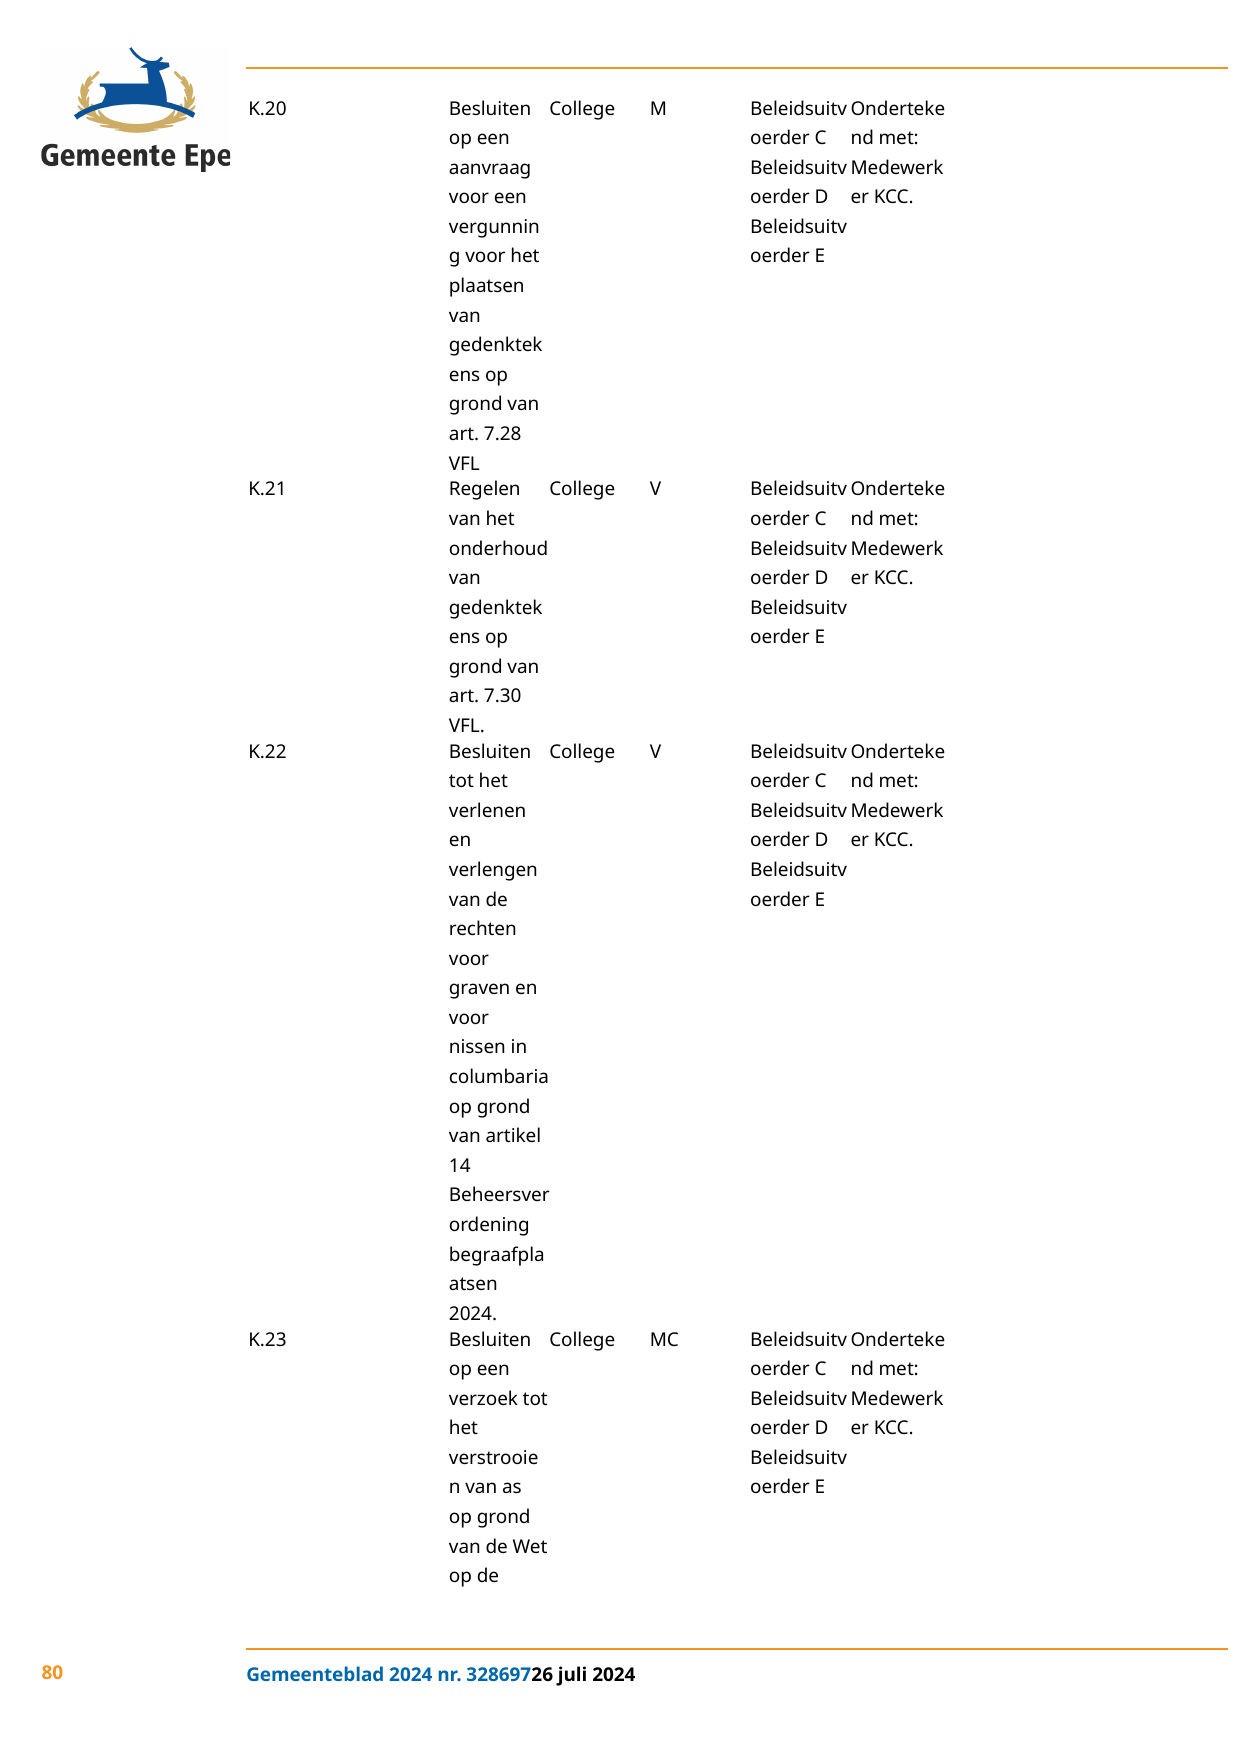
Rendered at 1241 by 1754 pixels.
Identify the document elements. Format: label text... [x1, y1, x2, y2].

table_cell V [650, 738, 750, 1326]
table_cell [951, 95, 1152, 476]
table_cell Besluiten op een aanvraag voor een vergunning voor het plaatsen van gedenktekens op grond van art. 7.28 VFL [449, 95, 549, 476]
table_cell College [549, 95, 649, 476]
table_cell Ondertekend met: Medewerker KCC. [850, 95, 951, 476]
table_cell V [650, 476, 750, 738]
table_cell MC [650, 1326, 750, 1588]
table_cell [951, 476, 1152, 738]
table_cell K.23 [248, 1326, 449, 1588]
table_cell College [549, 1326, 649, 1588]
table_cell Ondertekend met: Medewerker KCC. [850, 738, 951, 1326]
table_cell Besluiten op een verzoek tot het verstrooien van as op grond van de Wet op de [449, 1326, 549, 1588]
table_cell K.21 [248, 476, 449, 738]
table_cell K.20 [248, 95, 449, 476]
table_cell Regelen van het onderhoud van gedenktekens op grond van art. 7.30 VFL. [449, 476, 549, 738]
table_cell College [549, 476, 649, 738]
table_cell Besluiten tot het verlenen en verlengen van de rechten voor graven en voor nissen in columbaria op grond van artikel 14 Beheersverordening begraafplaatsen 2024. [449, 738, 549, 1326]
table_cell Ondertekend met: Medewerker KCC. [850, 476, 951, 738]
table_cell [951, 738, 1152, 1326]
picture [41, 47, 231, 172]
table_cell [951, 1326, 1152, 1588]
table_cell Beleidsuitvoerder C Beleidsuitvoerder D Beleidsuitvoerder E [750, 476, 850, 738]
table_cell K.22 [248, 738, 449, 1326]
table_cell College [549, 738, 649, 1326]
table_cell M [650, 95, 750, 476]
table_cell Beleidsuitvoerder C Beleidsuitvoerder D Beleidsuitvoerder E [750, 738, 850, 1326]
table_cell Beleidsuitvoerder C Beleidsuitvoerder D Beleidsuitvoerder E [750, 95, 850, 476]
table_cell Ondertekend met: Medewerker KCC. [850, 1326, 951, 1588]
table_cell Beleidsuitvoerder C Beleidsuitvoerder D Beleidsuitvoerder E [750, 1326, 850, 1588]
